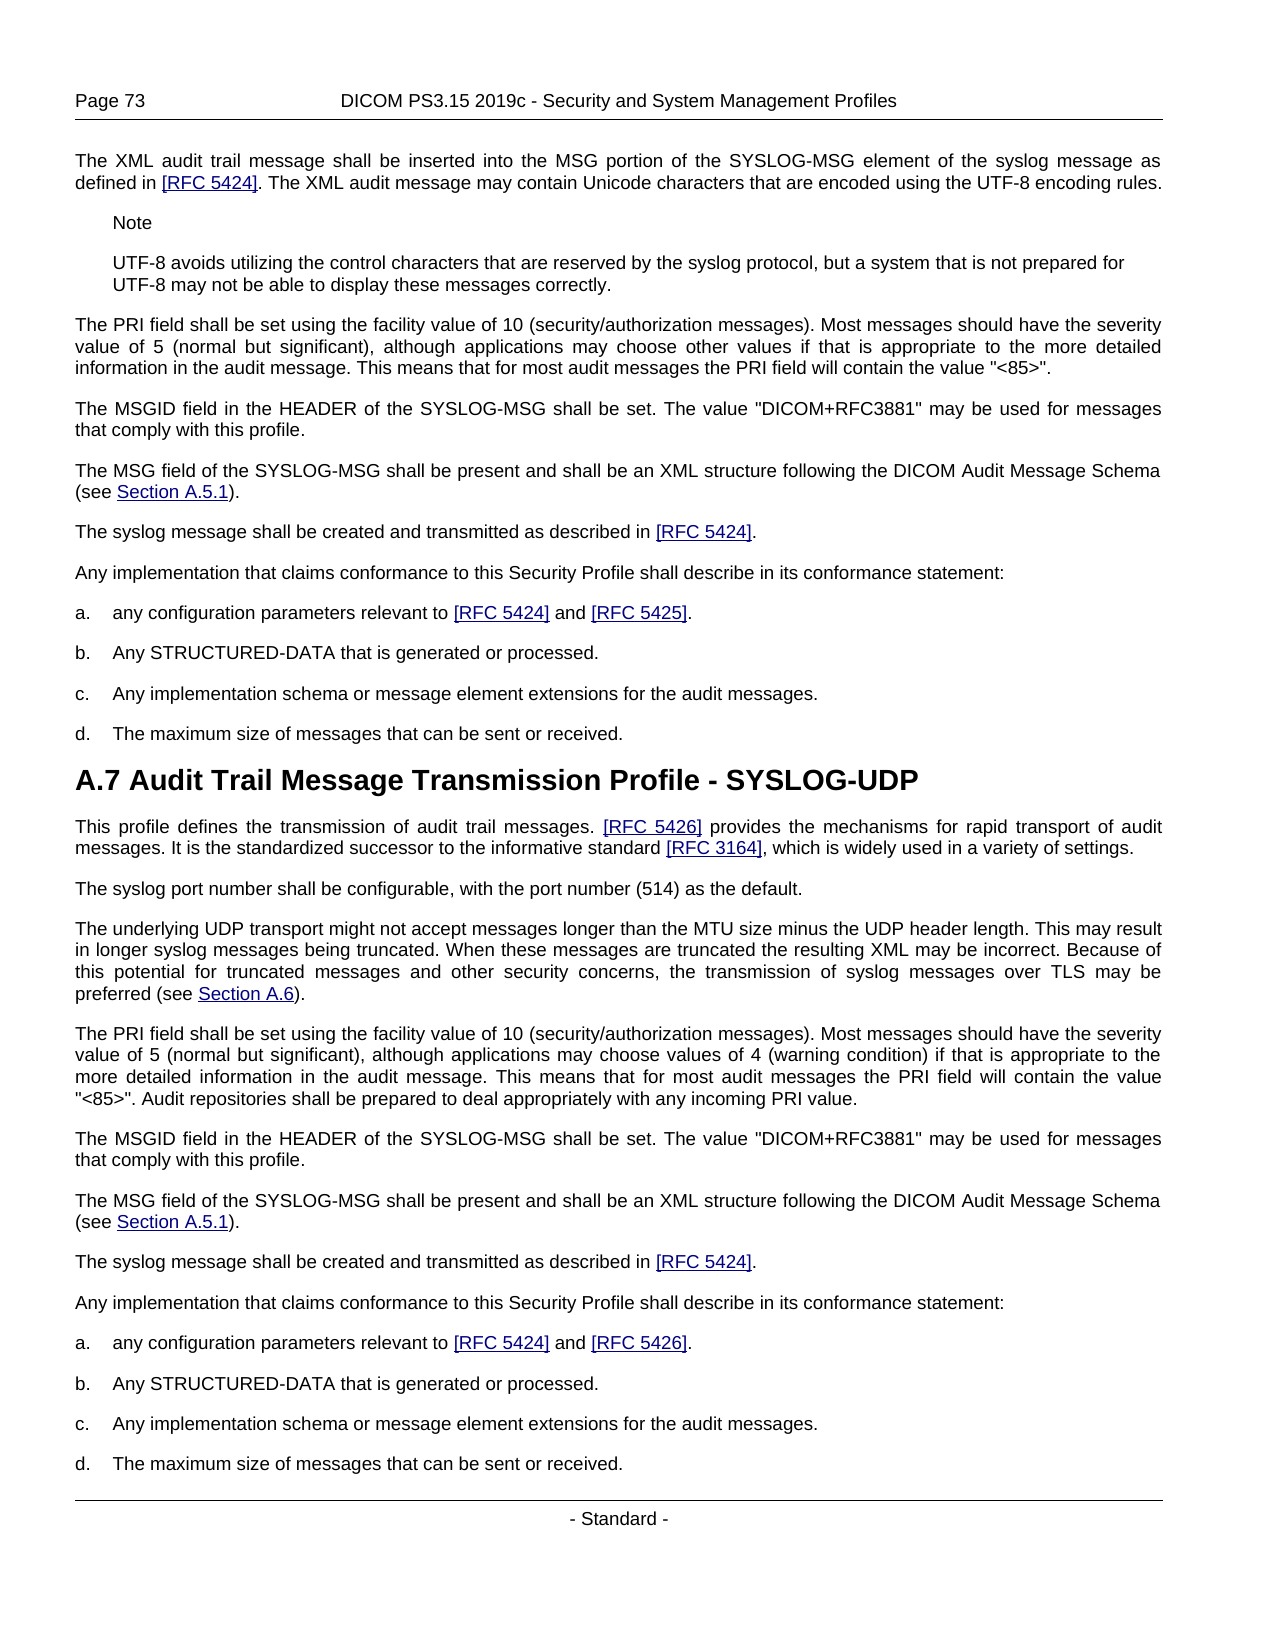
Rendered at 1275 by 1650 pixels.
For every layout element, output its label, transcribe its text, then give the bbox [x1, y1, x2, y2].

text Note [112, 212, 1125, 233]
text a. any configuration parameters relevant to [RFC 5424] and [RFC 5426]. [75, 1332, 1162, 1353]
text a. any configuration parameters relevant to [RFC 5424] and [RFC 5425]. [75, 602, 1162, 623]
text d. The maximum size of messages that can be sent or received. [75, 1453, 1162, 1474]
text The PRI field shall be set using the facility value of 10 (security/authorization messages). Most messages should have the severity value of 5 (normal but significant), although applications may choose other values if that is appropriate to the more detailed information in the audit message. This means that for most audit messages the PRI field will contain the value "<85>". [75, 314, 1162, 379]
text UTF-8 avoids utilizing the control characters that are reserved by the syslog protocol, but a system that is not prepared for UTF-8 may not be able to display these messages correctly. [112, 252, 1125, 295]
text Any implementation that claims conformance to this Security Profile shall describe in its conformance statement: [75, 1292, 1162, 1313]
text The MSGID field in the HEADER of the SYSLOG-MSG shall be set. The value "DICOM+RFC3881" may be used for messages that comply with this profile. [75, 1128, 1162, 1171]
text c. Any implementation schema or message element extensions for the audit messages. [75, 682, 1162, 704]
text The PRI field shall be set using the facility value of 10 (security/authorization messages). Most messages should have the severity value of 5 (normal but significant), although applications may choose values of 4 (warning condition) if that is appropriate to the more detailed information in the audit message. This means that for most audit messages the PRI field will contain the value "<85>". Audit repositories shall be prepared to deal appropriately with any incoming PRI value. [75, 1023, 1162, 1109]
text The MSGID field in the HEADER of the SYSLOG-MSG shall be set. The value "DICOM+RFC3881" may be used for messages that comply with this profile. [75, 397, 1162, 441]
text The underlying UDP transport might not accept messages longer than the MTU size minus the UDP header length. This may result in longer syslog messages being truncated. When these messages are truncated the resulting XML may be incorrect. Because of this potential for truncated messages and other security concerns, the transmission of syslog messages over TLS may be preferred (see Section A.6). [75, 918, 1162, 1004]
text The syslog message shall be created and transmitted as described in [RFC 5424]. [75, 1251, 1162, 1273]
text b. Any STRUCTURED-DATA that is generated or processed. [75, 1372, 1162, 1394]
text The syslog message shall be created and transmitted as described in [RFC 5424]. [75, 521, 1162, 543]
text The XML audit trail message shall be inserted into the MSG portion of the SYSLOG-MSG element of the syslog message as defined in [RFC 5424]. The XML audit message may contain Unicode characters that are encoded using the UTF-8 encoding rules. [75, 150, 1162, 193]
text b. Any STRUCTURED-DATA that is generated or processed. [75, 642, 1162, 664]
text Any implementation that claims conformance to this Security Profile shall describe in its conformance statement: [75, 562, 1162, 583]
text The MSG field of the SYSLOG-MSG shall be present and shall be an XML structure following the DICOM Audit Message Schema (see Section A.5.1). [75, 1189, 1162, 1233]
text A.7 Audit Trail Message Transmission Profile - SYSLOG-UDP [75, 763, 1162, 797]
text d. The maximum size of messages that can be sent or received. [75, 723, 1162, 744]
text c. Any implementation schema or message element extensions for the audit messages. [75, 1413, 1162, 1434]
text This profile defines the transmission of audit trail messages. [RFC 5426] provides the mechanisms for rapid transport of audit messages. It is the standardized successor to the informative standard [RFC 3164], which is widely used in a variety of settings. [75, 815, 1162, 858]
text The syslog port number shall be configurable, with the port number (514) as the default. [75, 877, 1162, 899]
text The MSG field of the SYSLOG-MSG shall be present and shall be an XML structure following the DICOM Audit Message Schema (see Section A.5.1). [75, 459, 1162, 502]
